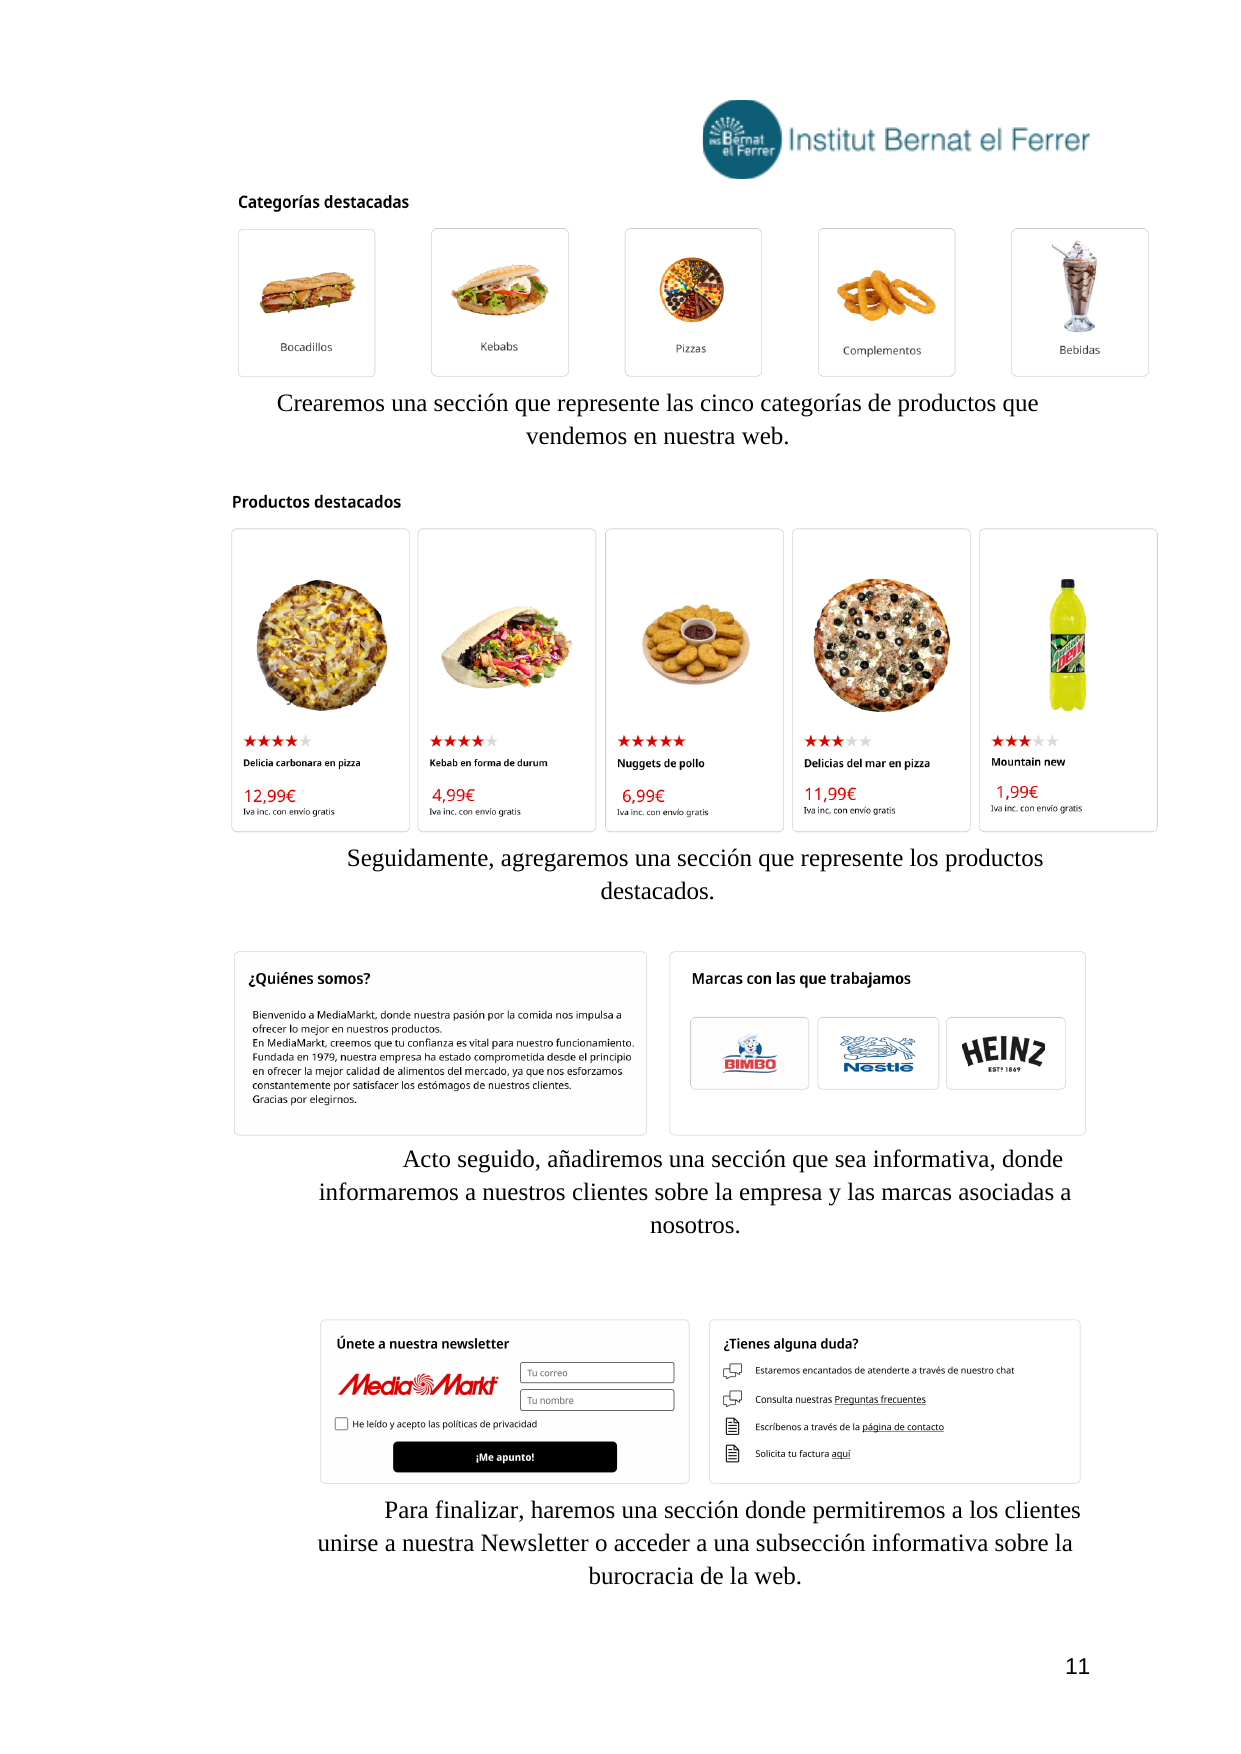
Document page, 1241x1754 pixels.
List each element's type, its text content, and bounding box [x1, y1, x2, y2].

picture [314, 1309, 1091, 1492]
picture [225, 100, 1166, 384]
picture [231, 942, 1091, 1141]
text Acto seguido, añadiremos una sección que sea informativa, donde informaremos a nuestros clientes sobre la empresa y las marcas asociadas a nosotros. [300, 1144, 1090, 1239]
text Seguidamente, agregaremos una sección que represente los productos destacados. [225, 843, 1090, 905]
text Para finalizar, haremos una sección donde permitiremos a los clientes unirse a nuestra Newsletter o acceder a una subsección informativa sobre la burocracia de la web. [300, 1495, 1090, 1590]
picture [225, 487, 1166, 840]
text Crearemos una sección que represente las cinco categorías de productos que vendemos en nuestra web. [225, 384, 1090, 450]
